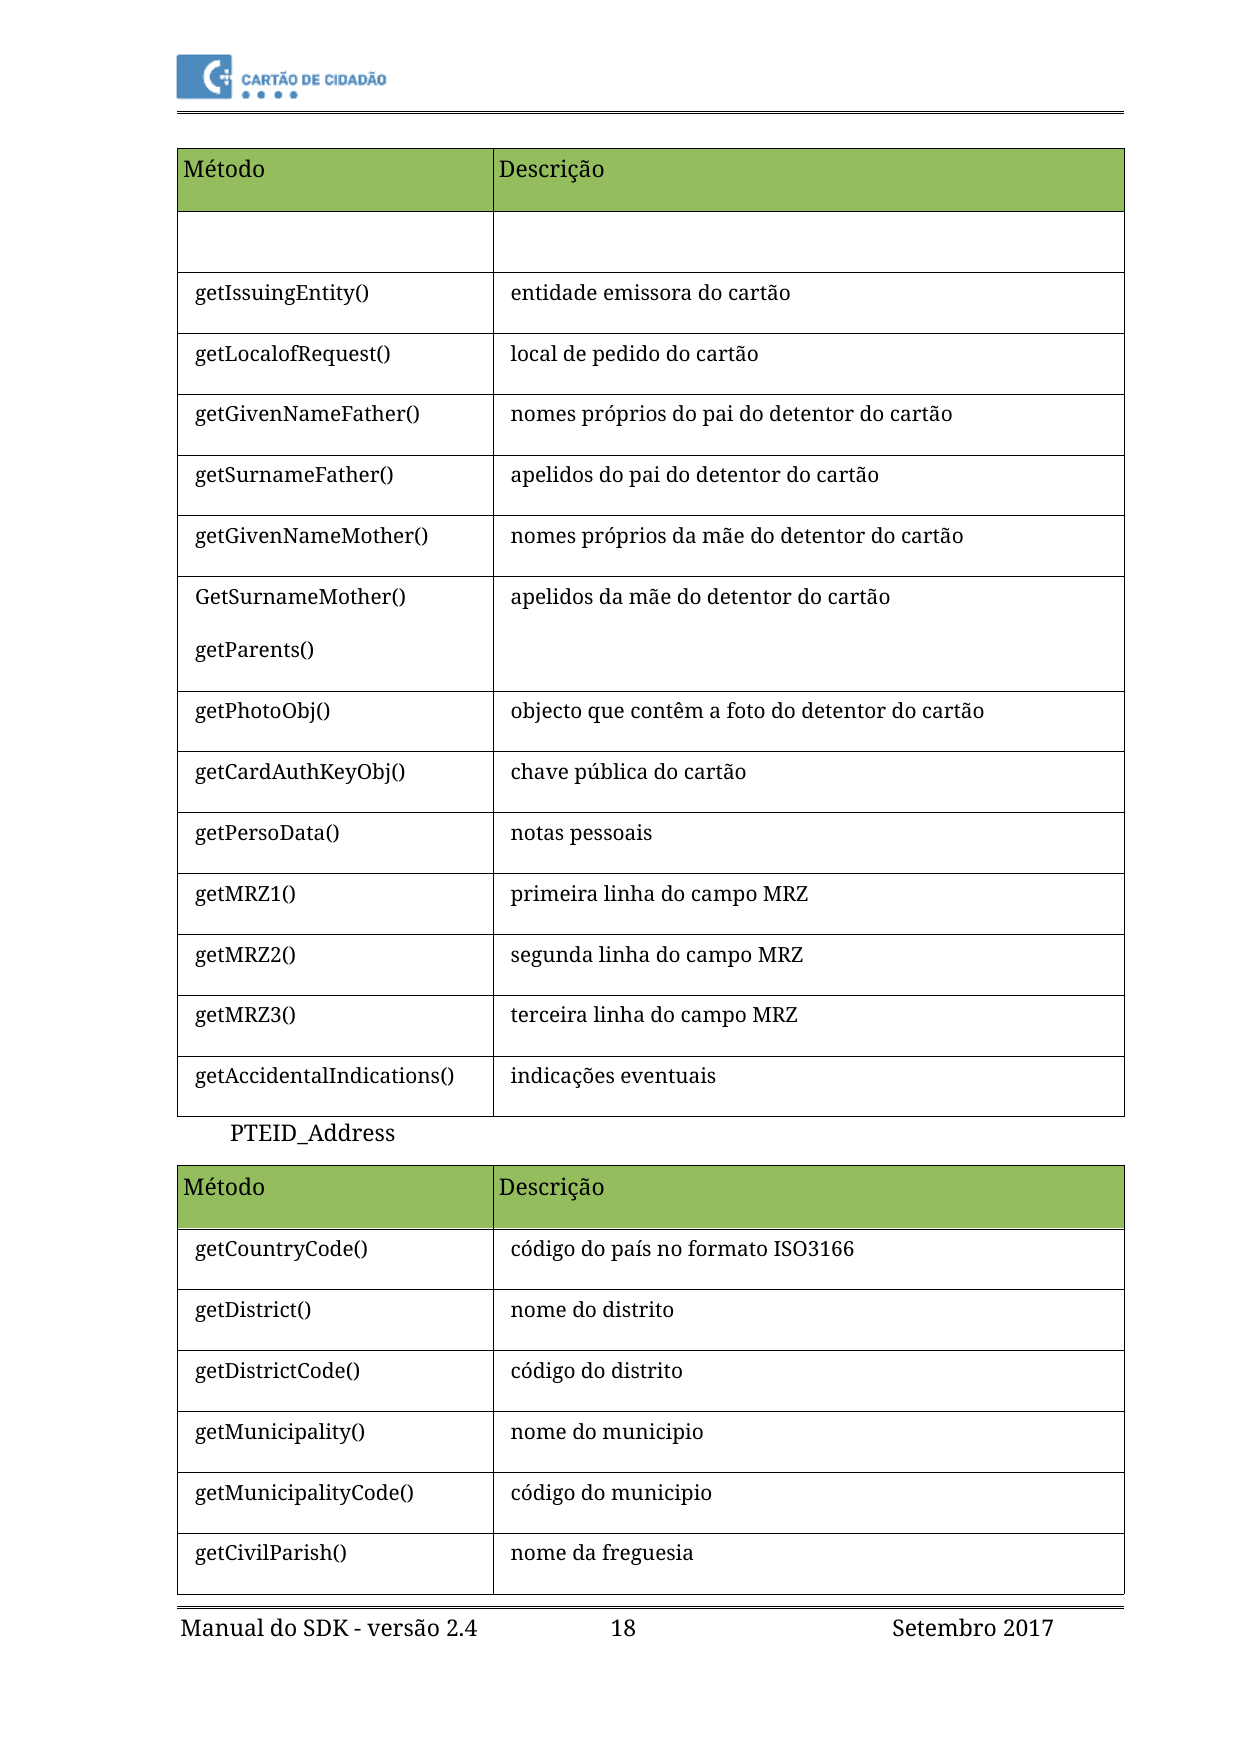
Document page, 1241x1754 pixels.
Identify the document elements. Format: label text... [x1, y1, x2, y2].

table_cell código do distrito [494, 1351, 1124, 1411]
table_cell getIssuingEntity() [178, 273, 493, 333]
table_cell terceira linha do campo MRZ [494, 996, 1124, 1056]
table_cell getMunicipality() [178, 1412, 493, 1472]
table_cell getMRZ1() [178, 874, 493, 934]
table_header Método [178, 1166, 493, 1228]
table_cell getCivilParish() [178, 1534, 493, 1593]
table_cell getMRZ3() [178, 996, 493, 1056]
table_cell getLocalofRequest() [178, 334, 493, 394]
table_header Descrição [494, 149, 1124, 211]
table_cell notas pessoais [494, 813, 1124, 873]
table_cell nomes próprios da mãe do detentor do cartão [494, 516, 1124, 576]
table_cell getDistrictCode() [178, 1351, 493, 1411]
picture [174, 49, 428, 106]
table_cell segunda linha do campo MRZ [494, 935, 1124, 995]
table_cell getCountryCode() [178, 1230, 493, 1289]
table_cell getGivenNameMother() [178, 516, 493, 576]
text PTEID_Address [177, 1117, 1124, 1148]
table_cell código do país no formato ISO3166 [494, 1230, 1124, 1289]
table_cell getPersoData() [178, 813, 493, 873]
table_cell entidade emissora do cartão [494, 273, 1124, 333]
table_cell getGivenNameFather() [178, 395, 493, 454]
table_cell código do municipio [494, 1473, 1124, 1533]
table_cell getMunicipalityCode() [178, 1473, 493, 1533]
table_cell chave pública do cartão [494, 752, 1124, 812]
table_cell getAccidentalIndications() [178, 1057, 493, 1116]
table_cell apelidos do pai do detentor do cartão [494, 456, 1124, 515]
table_header Descrição [494, 1166, 1124, 1228]
table_cell nome do distrito [494, 1290, 1124, 1350]
table_cell nome do municipio [494, 1412, 1124, 1472]
table_cell objecto que contêm a foto do detentor do cartão [494, 692, 1124, 751]
table_cell getCardAuthKeyObj() [178, 752, 493, 812]
table_cell [178, 212, 493, 272]
table_cell local de pedido do cartão [494, 334, 1124, 394]
table_cell getSurnameFather() [178, 456, 493, 515]
table_cell indicações eventuais [494, 1057, 1124, 1116]
table_cell [494, 212, 1124, 272]
table_header Método [178, 149, 493, 211]
table_cell nome da freguesia [494, 1534, 1124, 1593]
table_cell primeira linha do campo MRZ [494, 874, 1124, 934]
table_cell nomes próprios do pai do detentor do cartão [494, 395, 1124, 454]
table_cell getPhotoObj() [178, 692, 493, 751]
table_cell apelidos da mãe do detentor do cartão [494, 577, 1124, 691]
table_cell getDistrict() [178, 1290, 493, 1350]
table_cell GetSurnameMother() getParents() [178, 577, 493, 691]
table_cell getMRZ2() [178, 935, 493, 995]
